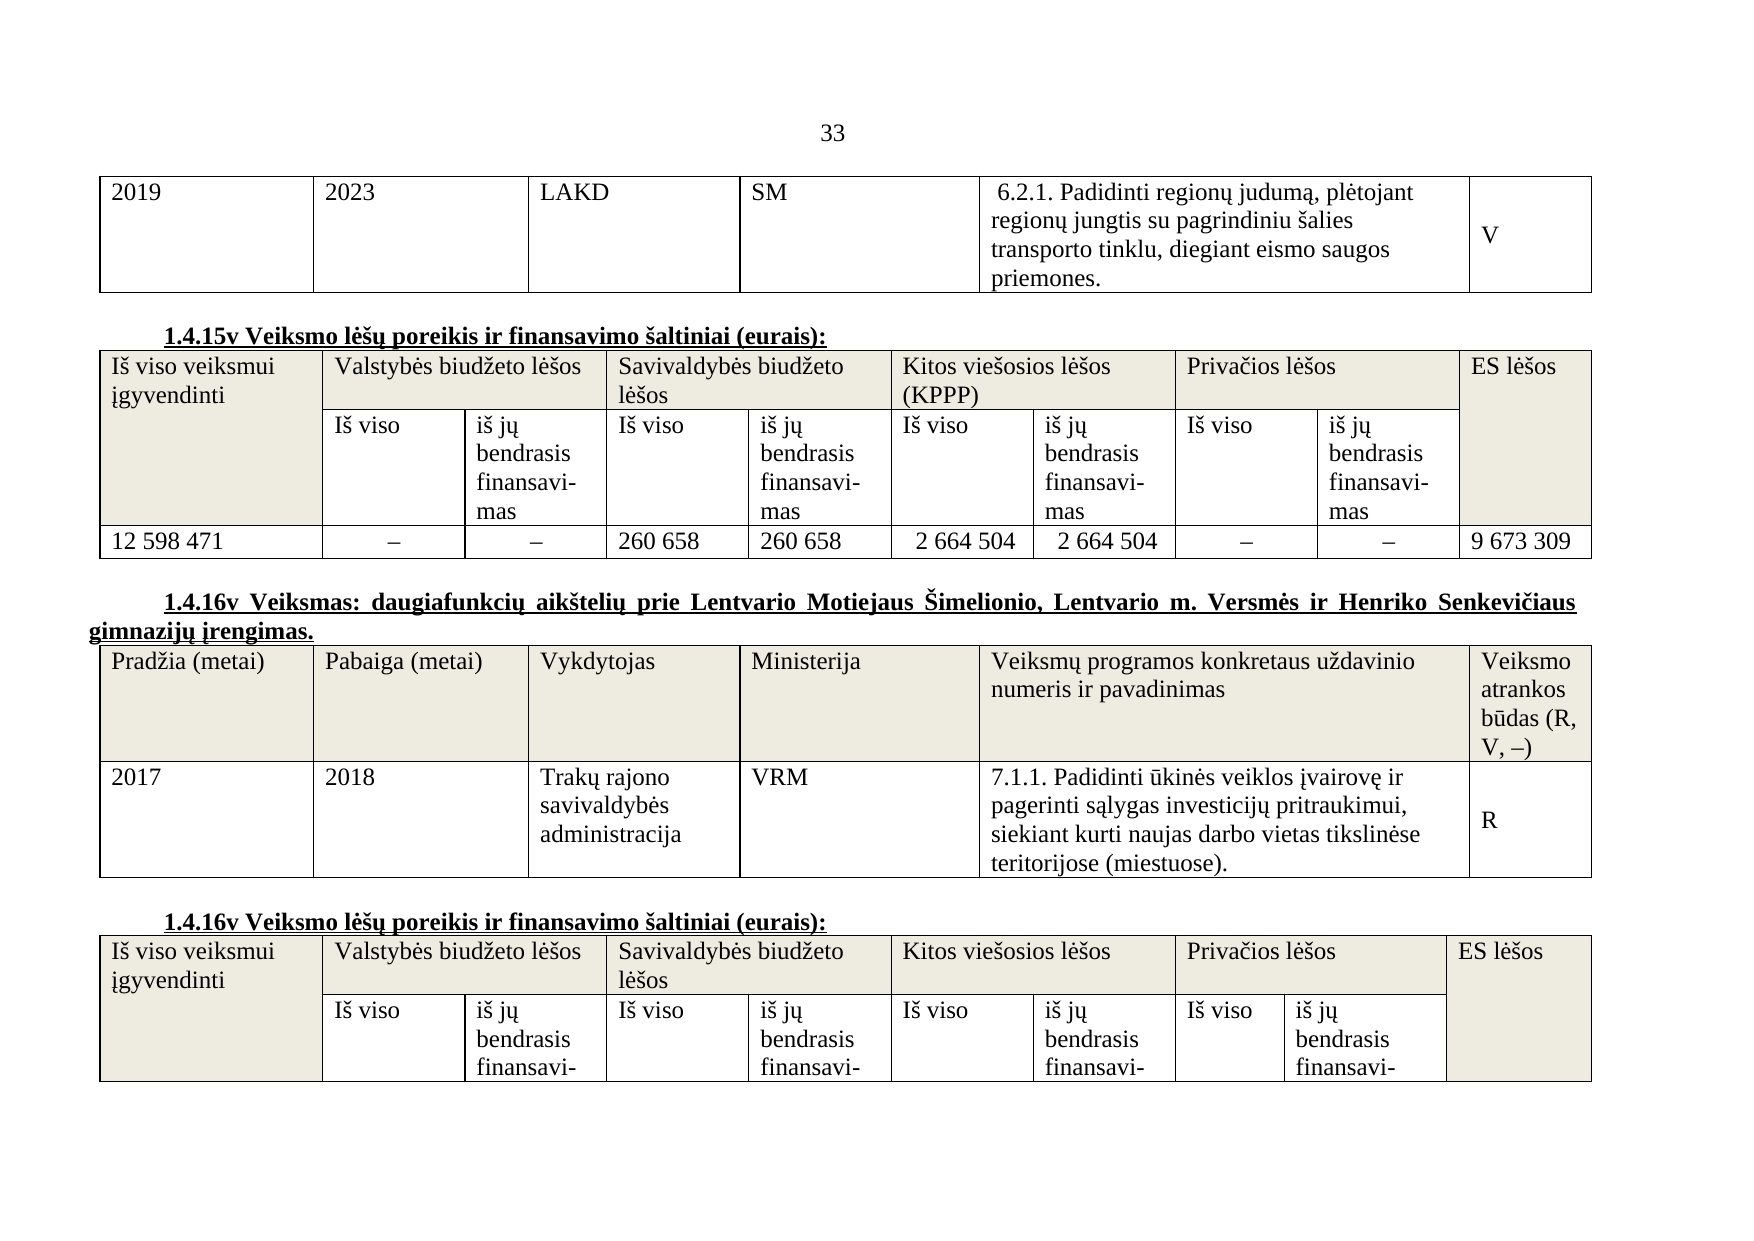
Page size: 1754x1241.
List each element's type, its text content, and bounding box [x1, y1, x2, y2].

table_header ES lėšos [1460, 351, 1591, 525]
table_cell 9 673 309 [1460, 526, 1591, 557]
table_cell R [1470, 762, 1591, 877]
table_cell Iš viso [892, 410, 1033, 525]
table_cell iš jų bendrasis finansavi- mas [466, 410, 606, 525]
table_cell Iš viso [607, 410, 748, 525]
text 1.4.16v Veiksmo lėšų poreikis ir finansavimo šaltiniai (eurais): [89, 907, 1577, 935]
table_header Ministerija [741, 646, 979, 761]
table_cell VRM [741, 762, 979, 877]
table_cell Iš viso [323, 410, 464, 525]
table_header Iš viso veiksmui įgyvendinti [101, 936, 322, 1081]
table_header Veiksmo atrankos būdas (R, V, –) [1470, 646, 1591, 761]
table_cell 2018 [314, 762, 528, 877]
table_cell 6.2.1. Padidinti regionų judumą, plėtojant regionų jungtis su pagrindiniu šalies transporto tinklu, diegiant eismo saugos priemones. [980, 177, 1469, 292]
table_header Iš viso veiksmui įgyvendinti [101, 351, 322, 525]
table_cell Iš viso [892, 995, 1033, 1081]
table_cell SM [741, 177, 979, 292]
table_cell – [466, 526, 606, 557]
table_header Veiksmų programos konkretaus uždavinio numeris ir pavadinimas [980, 646, 1469, 761]
table_cell LAKD [529, 177, 739, 292]
table_cell – [1176, 526, 1317, 557]
table_cell Iš viso [323, 995, 464, 1081]
table_header Savivaldybės biudžeto lėšos [607, 351, 891, 409]
table_cell 7.1.1. Padidinti ūkinės veiklos įvairovę ir pagerinti sąlygas investicijų pritraukimui, siekiant kurti naujas darbo vietas tikslinėse teritorijose (miestuose). [980, 762, 1469, 877]
table_cell iš jų bendrasis finansavi- [749, 995, 891, 1081]
table_header Pradžia (metai) [101, 646, 313, 761]
table_header Valstybės biudžeto lėšos [323, 936, 606, 994]
table_header Kitos viešosios lėšos (KPPP) [892, 351, 1175, 409]
table_cell 2 664 504 [892, 526, 1033, 557]
table_cell iš jų bendrasis finansavi- mas [749, 410, 891, 525]
table_cell V [1470, 177, 1591, 292]
table_cell iš jų bendrasis finansavi- mas [1034, 410, 1175, 525]
table_cell 2019 [101, 177, 313, 292]
table_header Privačios lėšos [1176, 936, 1446, 994]
table_cell 12 598 471 [101, 526, 322, 557]
table_cell 2017 [101, 762, 313, 877]
table_header ES lėšos [1447, 936, 1591, 1081]
table_header Savivaldybės biudžeto lėšos [607, 936, 891, 994]
text 1.4.16v Veiksmas: daugiafunkcių aikštelių prie Lentvario Motiejaus Šimelionio, Lentvario m. Versmės ir Henriko Senkevičiaus gimnazijų įrengimas. [89, 587, 1577, 645]
table_cell Iš viso [1176, 410, 1317, 525]
table_cell Iš viso [1176, 995, 1284, 1081]
table_cell 260 658 [749, 526, 891, 557]
text 1.4.15v Veiksmo lėšų poreikis ir finansavimo šaltiniai (eurais): [89, 321, 1577, 350]
table_cell Trakų rajono savivaldybės administracija [529, 762, 739, 877]
table_header Vykdytojas [529, 646, 739, 761]
table_cell 260 658 [607, 526, 748, 557]
table_header Privačios lėšos [1176, 351, 1459, 409]
table_cell – [323, 526, 464, 557]
table_cell iš jų bendrasis finansavi- [1285, 995, 1446, 1081]
table_cell iš jų bendrasis finansavi- mas [1318, 410, 1459, 525]
table_header Valstybės biudžeto lėšos [323, 351, 606, 409]
table_cell Iš viso [607, 995, 748, 1081]
table_cell 2023 [314, 177, 528, 292]
table_header Pabaiga (metai) [314, 646, 528, 761]
table_cell 2 664 504 [1034, 526, 1175, 557]
table_header Kitos viešosios lėšos [892, 936, 1175, 994]
table_cell iš jų bendrasis finansavi- [466, 995, 606, 1081]
table_cell iš jų bendrasis finansavi- [1034, 995, 1175, 1081]
table_cell – [1318, 526, 1459, 557]
